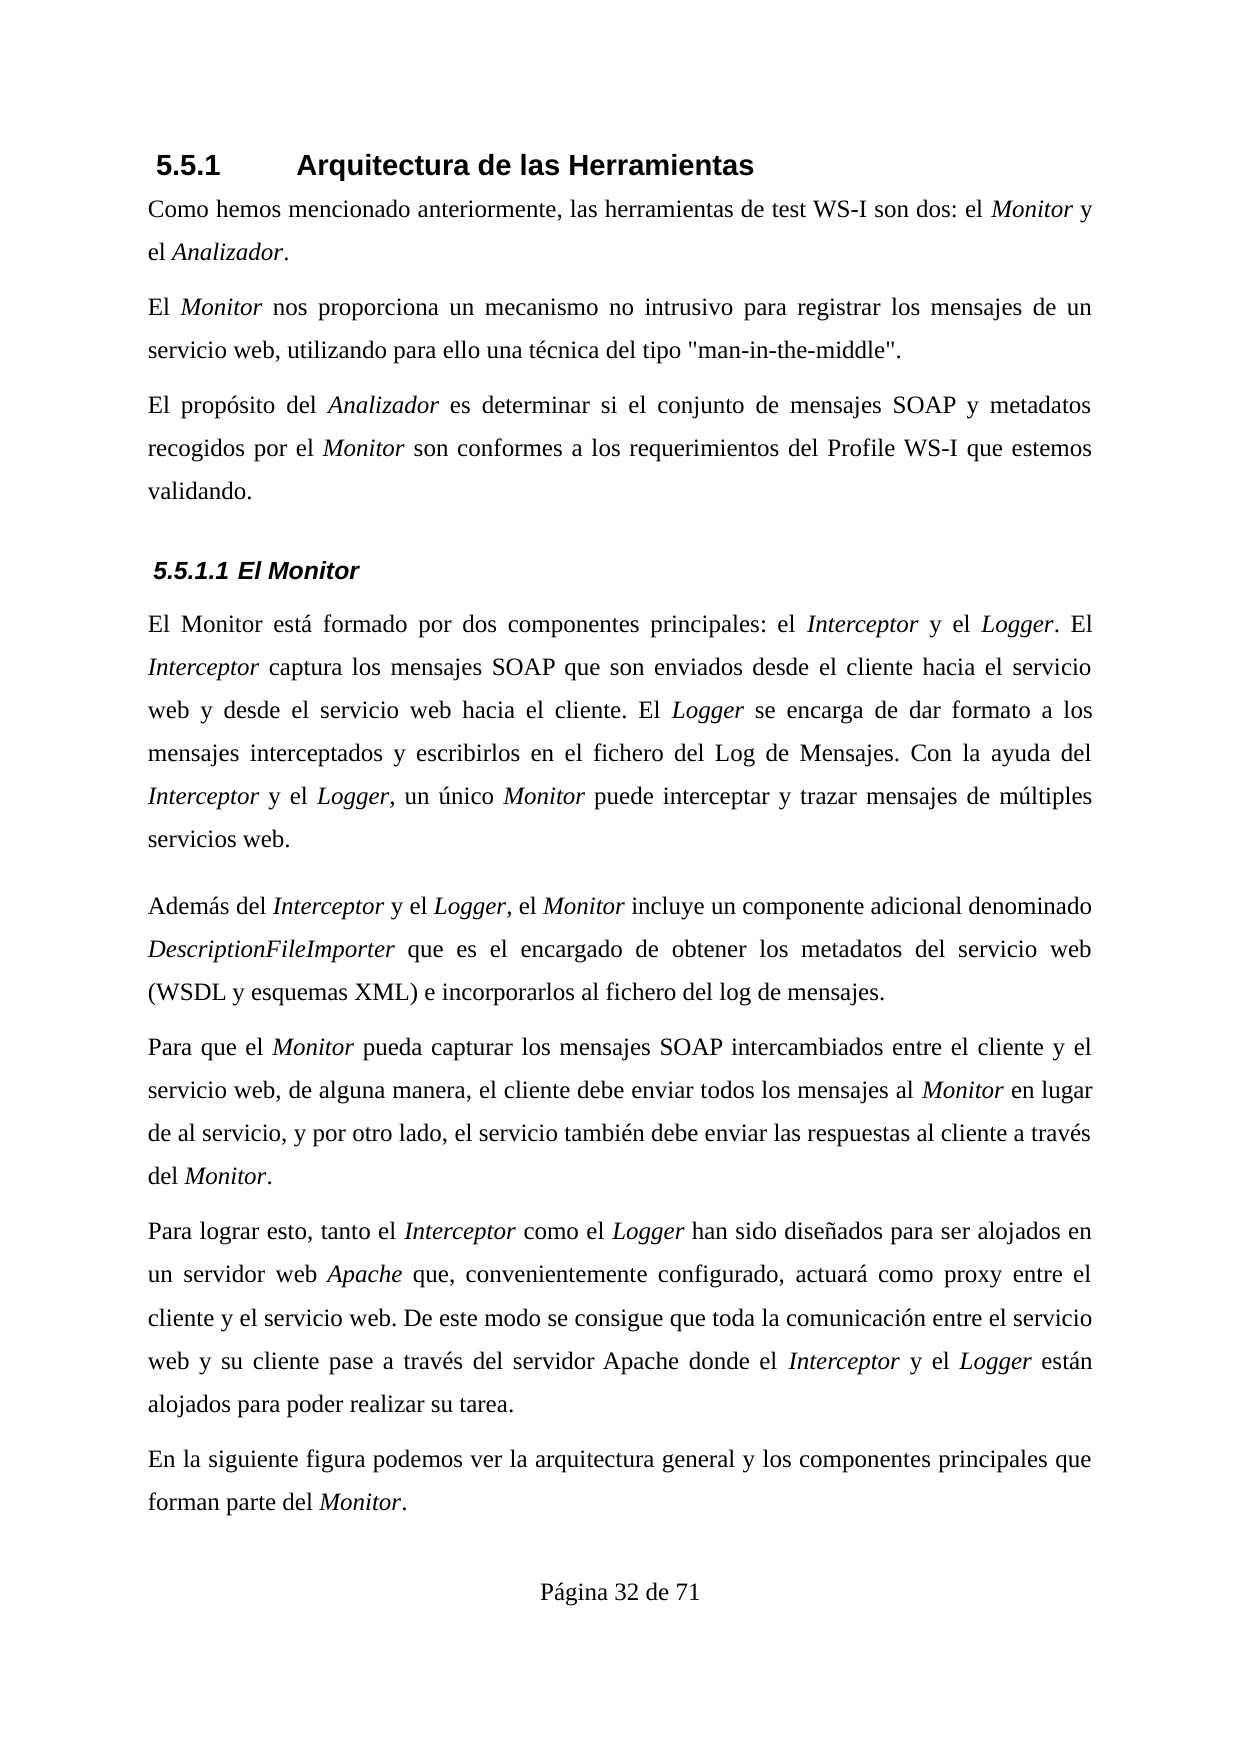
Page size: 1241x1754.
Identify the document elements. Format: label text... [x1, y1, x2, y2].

text Para lograr esto, tanto el Interceptor como el Logger han sido diseñados para ser alojados en un servidor web Apache que, convenientemente configurado, actuará como proxy entre el cliente y el servicio web. De este modo se consigue que toda la comunicación entre el servicio web y su cliente pase a través del servidor Apache donde el Interceptor y el Logger están alojados para poder realizar su tarea. [148, 1216, 1093, 1418]
text Como hemos mencionado anteriormente, las herramientas de test WS-I son dos: el Monitor y el Analizador. [148, 194, 1093, 266]
text En la siguiente figura podemos ver la arquitectura general y los componentes principales que forman parte del Monitor. [148, 1444, 1093, 1516]
text Además del Interceptor y el Logger, el Monitor incluye un componente adicional denominado DescriptionFileImporter que es el encargado de obtener los metadatos del servicio web (WSDL y esquemas XML) e incorporarlos al fichero del log de mensajes. [148, 891, 1093, 1006]
text Para que el Monitor pueda capturar los mensajes SOAP intercambiados entre el cliente y el servicio web, de alguna manera, el cliente debe enviar todos los mensajes al Monitor en lugar de al servicio, y por otro lado, el servicio también debe enviar las respuestas al cliente a través del Monitor. [148, 1032, 1093, 1190]
subtitle El Monitor [146, 556, 1093, 584]
text El Monitor nos proporciona un mecanismo no intrusivo para registrar los mensajes de un servicio web, utilizando para ello una técnica del tipo "man-in-the-middle". [148, 292, 1093, 363]
text El Monitor está formado por dos componentes principales: el Interceptor y el Logger. El Interceptor captura los mensajes SOAP que son enviados desde el cliente hacia el servicio web y desde el servicio web hacia el cliente. El Logger se encarga de dar formato a los mensajes interceptados y escribirlos en el fichero del Log de Mensajes. Con la ayuda del Interceptor y el Logger, un único Monitor puede interceptar y trazar mensajes de múltiples servicios web. [148, 609, 1093, 853]
subtitle Arquitectura de las Herramientas [148, 148, 1093, 181]
text El propósito del Analizador es determinar si el conjunto de mensajes SOAP y metadatos recogidos por el Monitor son conformes a los requerimientos del Profile WS-I que estemos validando. [148, 390, 1093, 505]
